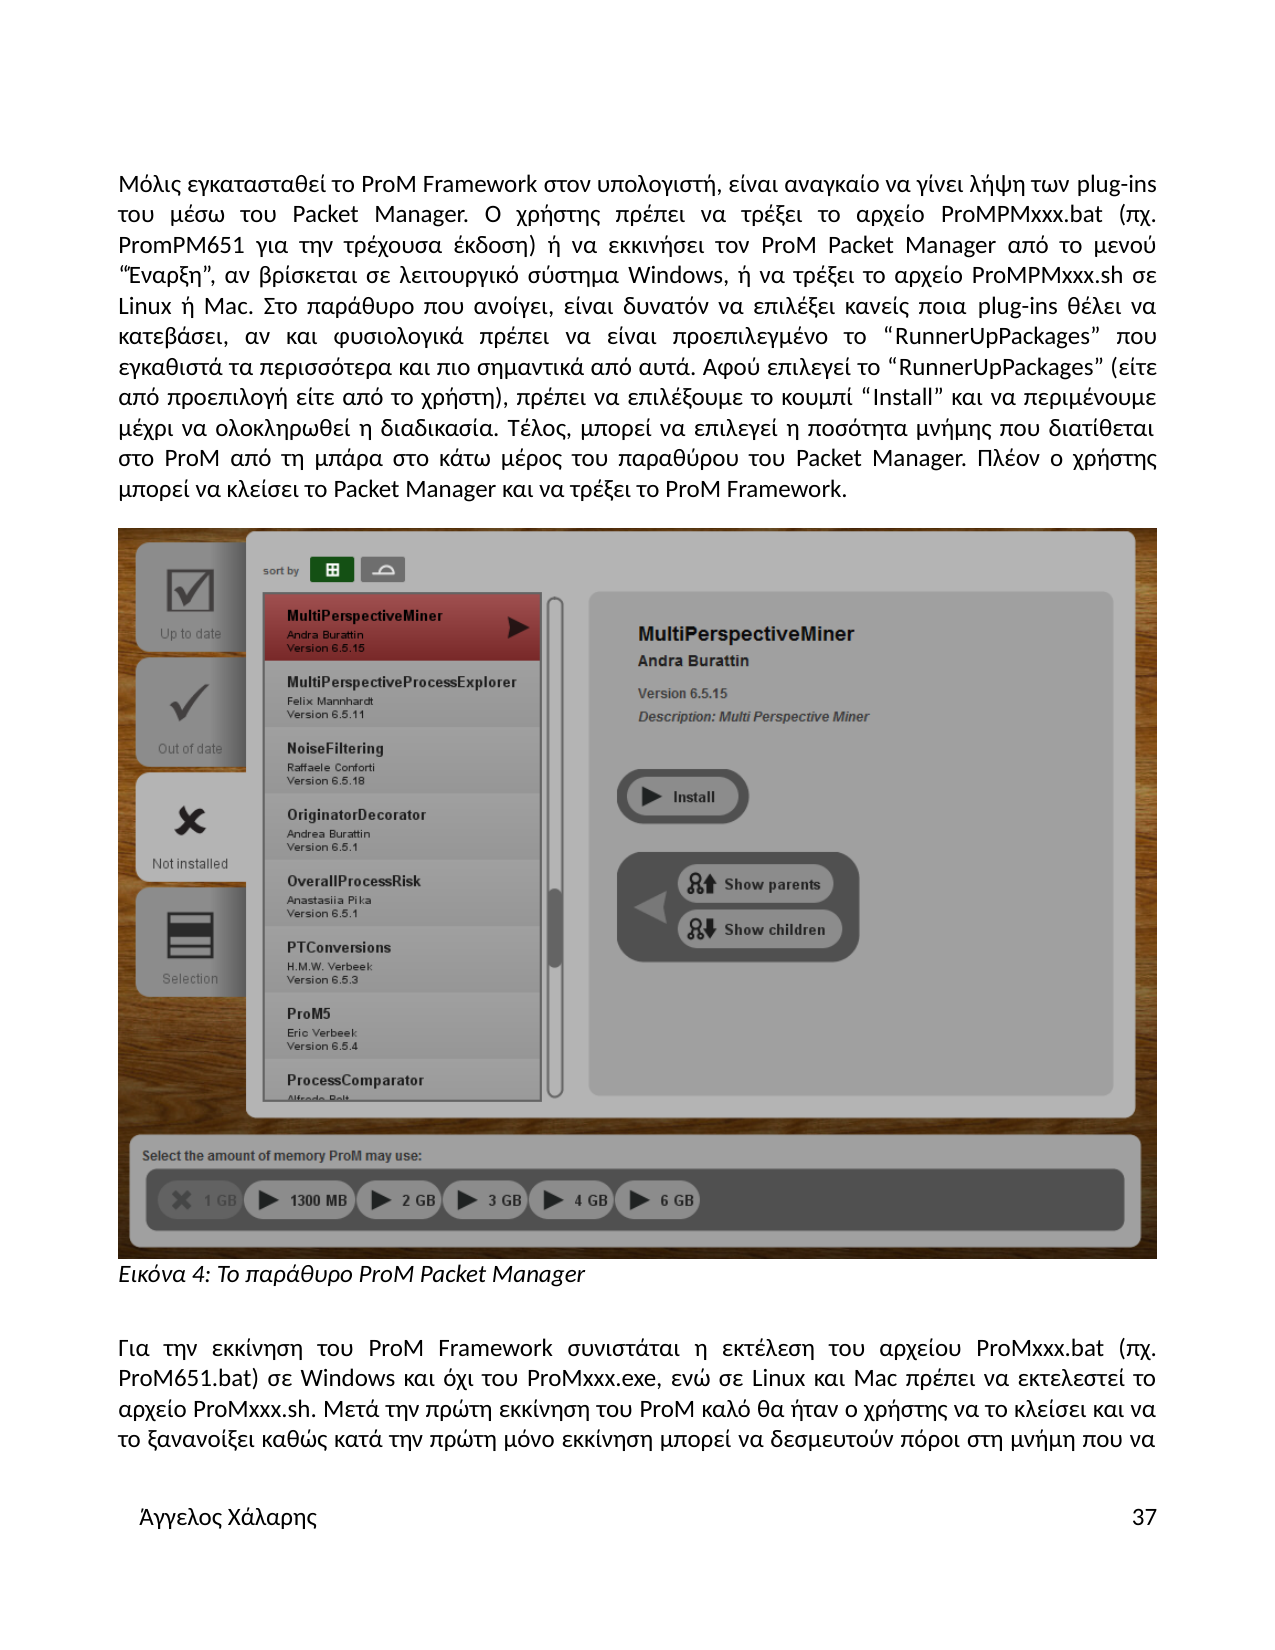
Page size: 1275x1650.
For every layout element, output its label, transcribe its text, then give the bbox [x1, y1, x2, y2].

text Για την εκκίνηση του ProM Framework συνιστάται η εκτέλεση του αρχείου ProMxxx.bat (πχ. ProM651.bat) σε Windows και όχι του ProMxxx.exe, ενώ σε Linux και Mac πρέπει να εκτελεστεί το αρχείο ProMxxx.sh. Μετά την πρώτη εκκίνηση του ProM καλό θα ήταν ο χρήστης να το κλείσει και να το ξανανοίξει καθώς κατά την πρώτη μόνο εκκίνηση μπορεί να δεσμευτούν πόροι στη μνήμη που να [118, 1332, 1157, 1454]
text Μόλις εγκατασταθεί το ProM Framework στον υπολογιστή, είναι αναγκαίο να γίνει λήψη των plug-ins του μέσω του Packet Manager. Ο χρήστης πρέπει να τρέξει το αρχείο ProMPMxxx.bat (πχ. PromPM651 για την τρέχουσα έκδοση) ή να εκκινήσει τον ProM Packet Manager από το μενού “Έναρξη”, αν βρίσκεται σε λειτουργικό σύστημα Windows, ή να τρέξει το αρχείο ProMPMxxx.sh σε Linux ή Mac. Στο παράθυρο που ανοίγει, είναι δυνατόν να επιλέξει κανείς ποια plug-ins θέλει να κατεβάσει, αν και φυσιολογικά πρέπει να είναι προεπιλεγμένο το “RunnerUpPackages” που εγκαθιστά τα περισσότερα και πιο σημαντικά από αυτά. Αφού επιλεγεί το “RunnerUpPackages” (είτε από προεπιλογή είτε από το χρήστη), πρέπει να επιλέξουμε το κουμπί “Install” και να περιμένουμε μέχρι να ολοκληρωθεί η διαδικασία. Τέλος, μπορεί να επιλεγεί η ποσότητα μνήμης που διατίθεται στο ProM από τη μπάρα στο κάτω μέρος του παραθύρου του Packet Manager. Πλέον ο χρήστης μπορεί να κλείσει το Packet Manager και να τρέξει το ProM Framework. [118, 168, 1157, 504]
picture [118, 528, 1157, 1259]
text Εικόνα 4: Το παράθυρο ProM Packet Manager [118, 1259, 1157, 1289]
